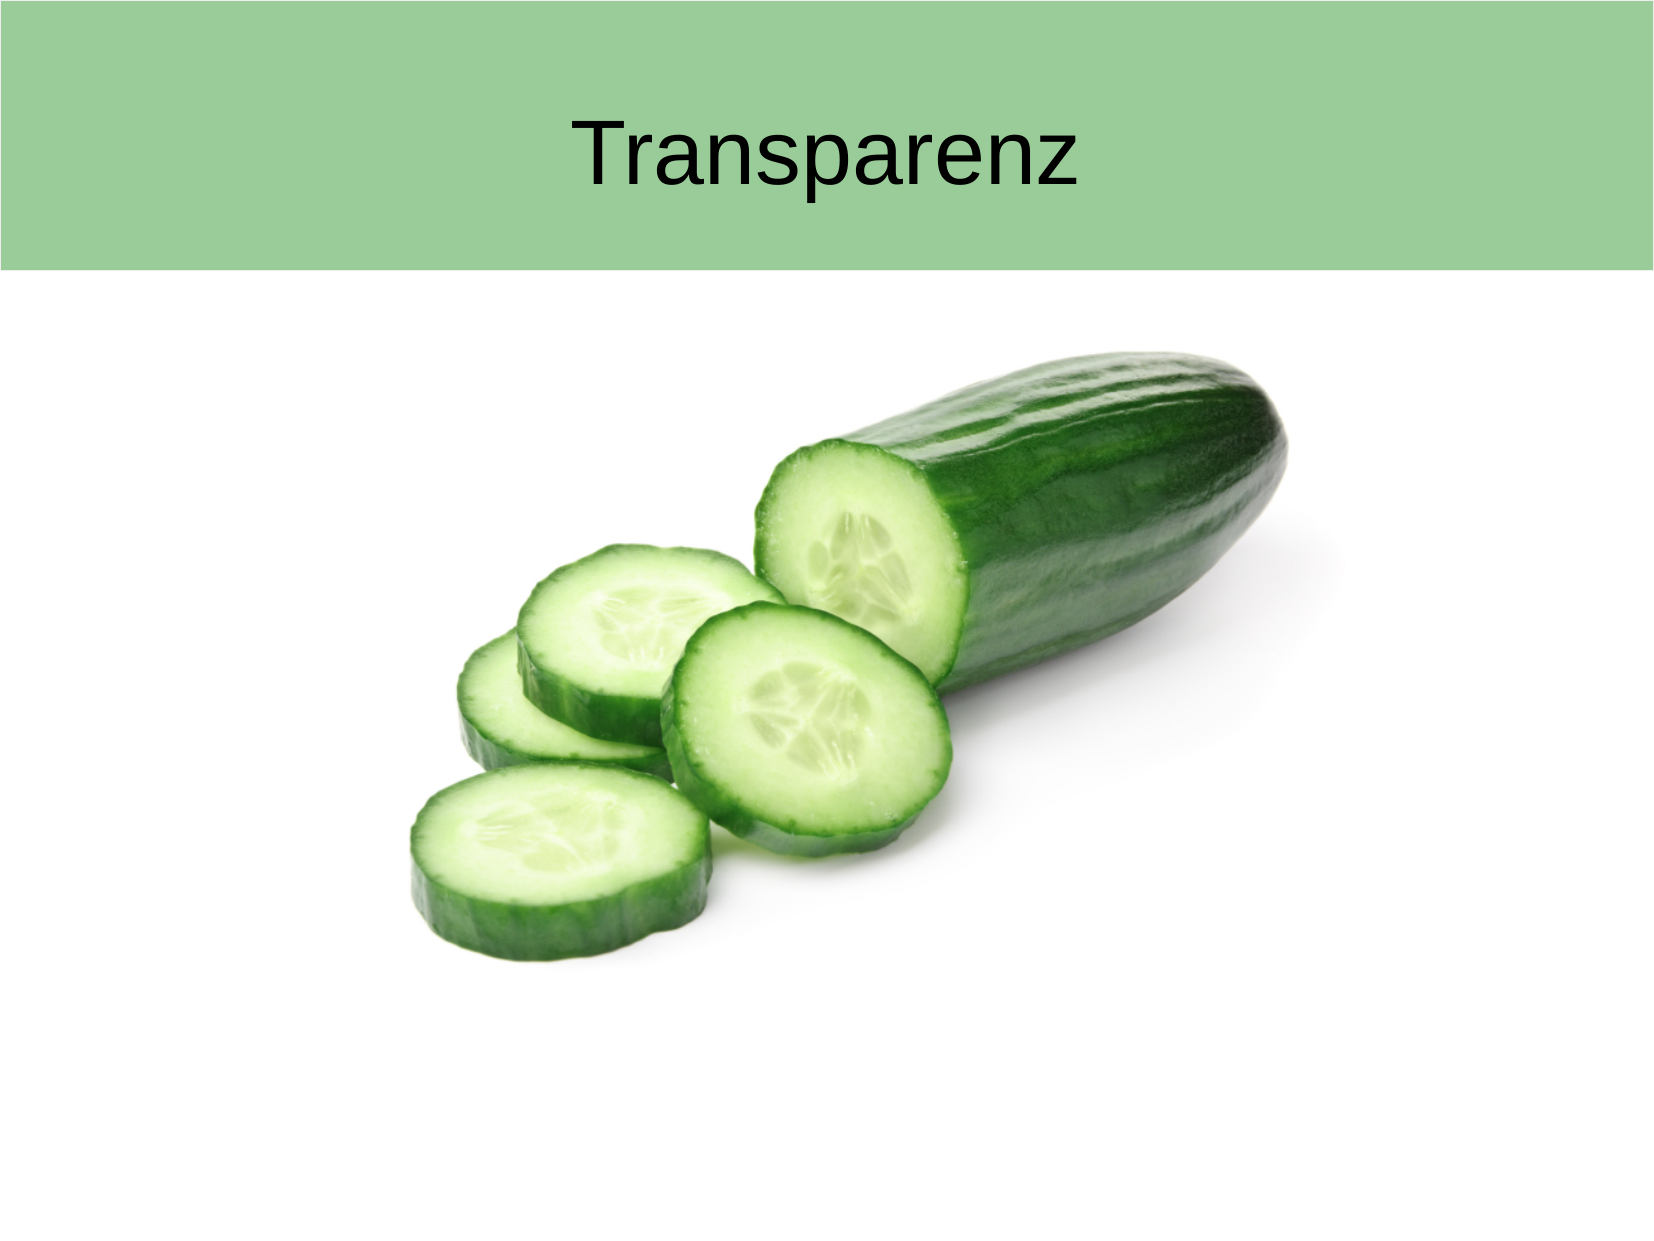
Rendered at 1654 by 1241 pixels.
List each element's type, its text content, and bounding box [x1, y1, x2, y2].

title Transparenz [82, 49, 1571, 257]
picture [297, 290, 1357, 1010]
